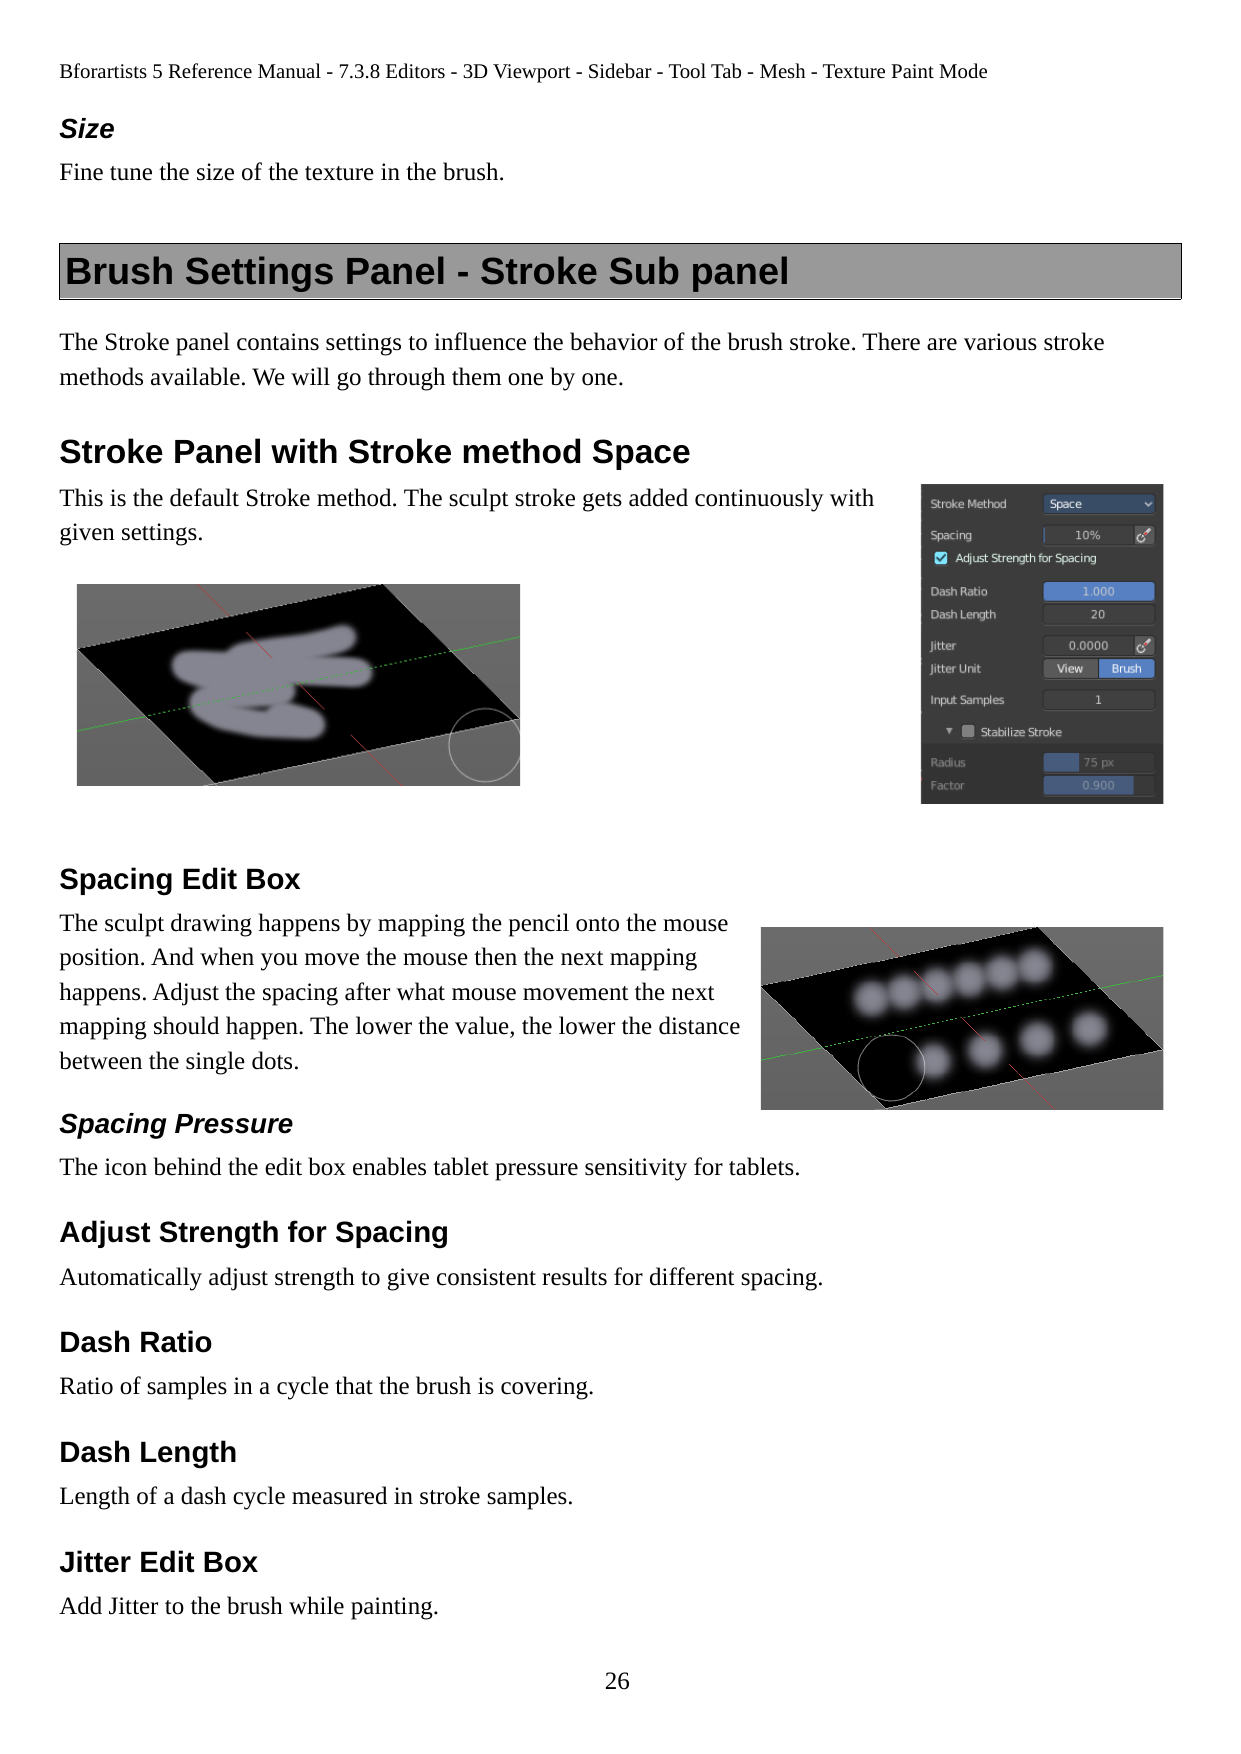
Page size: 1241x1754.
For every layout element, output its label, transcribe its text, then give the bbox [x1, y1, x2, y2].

table_header Brush Settings Panel - Stroke Sub panel [60, 244, 1181, 298]
picture [760, 927, 1164, 1110]
subtitle Size [59, 113, 1181, 144]
text The icon behind the edit box enables tablet pressure sensitivity for tablets. [59, 1152, 1181, 1180]
subtitle Spacing Edit Box [59, 862, 1181, 895]
picture [920, 484, 1164, 804]
text Length of a dash cycle measured in stroke samples. [59, 1481, 1181, 1510]
text Automatically adjust strength to give consistent results for different spacing. [59, 1262, 1181, 1290]
text The Stroke panel contains settings to influence the behavior of the brush stroke. There are various stroke methods available. We will go through them one by one. [59, 327, 1181, 391]
text The sculpt drawing happens by mapping the pencil onto the mouse position. And when you move the mouse then the next mapping happens. Adjust the spacing after what mouse movement the next mapping should happen. The lower the value, the lower the distance between the single dots. [59, 908, 1181, 1074]
subtitle Spacing Pressure [59, 1107, 1181, 1139]
text This is the default Stroke method. The sculpt stroke gets added continuously with given settings. [59, 483, 1181, 546]
text Fine tune the size of the texture in the brush. [59, 157, 1181, 186]
subtitle Dash Length [59, 1435, 1181, 1469]
subtitle Adjust Strength for Spacing [59, 1215, 1181, 1249]
subtitle Jitter Edit Box [59, 1545, 1181, 1579]
text Ratio of samples in a cycle that the brush is covering. [59, 1371, 1181, 1400]
text Add Jitter to the brush while painting. [59, 1591, 1181, 1620]
picture [76, 584, 521, 786]
subtitle Stroke Panel with Stroke method Space [59, 432, 1181, 470]
subtitle Dash Ratio [59, 1325, 1181, 1359]
